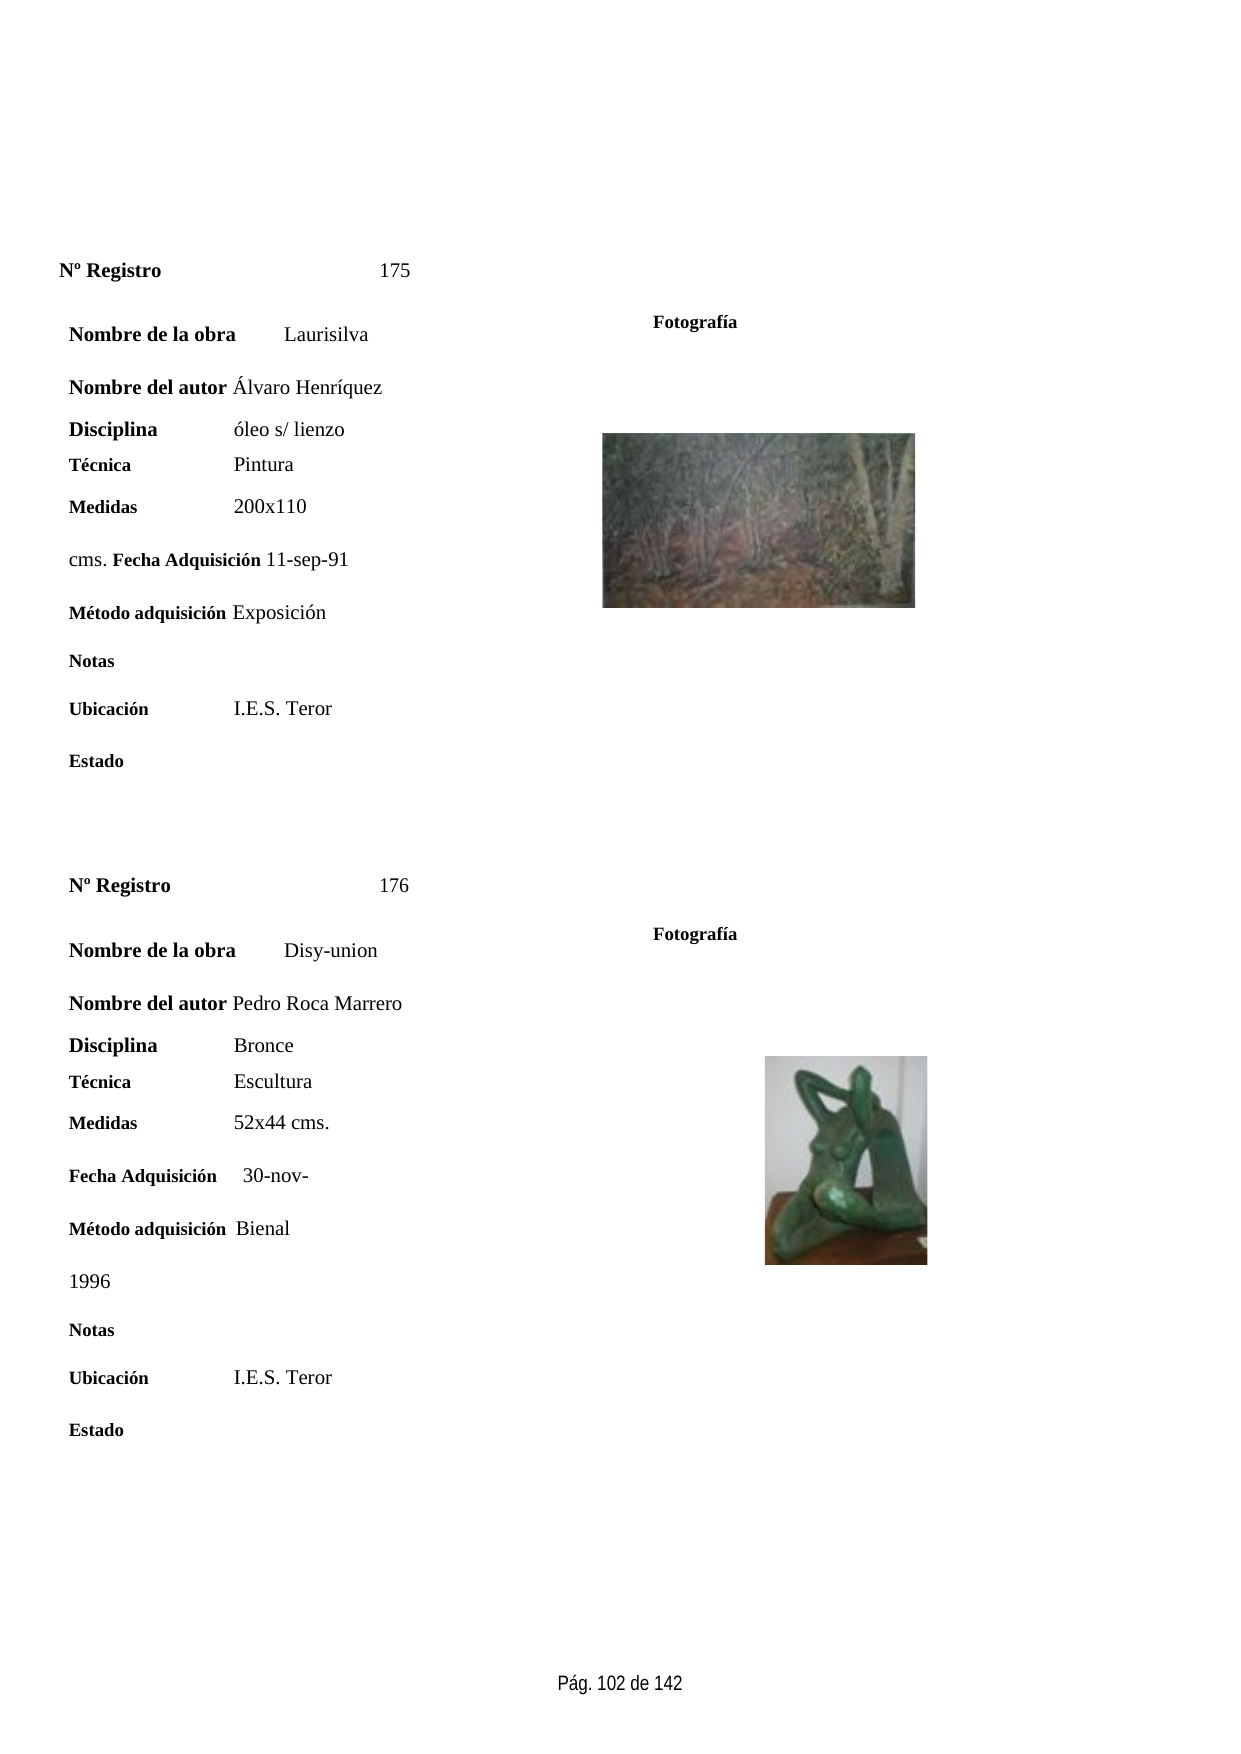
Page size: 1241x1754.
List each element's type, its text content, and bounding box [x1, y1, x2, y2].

text Ubicación I.E.S. Teror [68, 696, 411, 720]
picture [764, 1056, 928, 1265]
text Nº Registro 176 [68, 873, 411, 897]
text Estado [68, 1419, 411, 1441]
text Notas [68, 1322, 411, 1340]
text Medidas 52x44 cms. Fecha Adquisición 30-nov- Método adquisición Bienal 1996 [68, 1110, 335, 1293]
text Estado [68, 750, 411, 771]
text Nº Registro 175 [59, 257, 411, 282]
text Nombre del autor Pedro Roca Marrero [68, 991, 411, 1015]
text Medidas 200x110 cms. Fecha Adquisición 11-sep-91 Método adquisición Exposición [68, 494, 350, 624]
picture [602, 433, 916, 608]
text Nombre de la obra Laurisilva [68, 322, 411, 346]
text Nombre de la obra Disy-union [68, 938, 411, 962]
text Nombre del autor Álvaro Henríquez [68, 375, 411, 399]
text Disciplina Bronce [68, 1033, 411, 1057]
text Disciplina óleo s/ lienzo [68, 417, 411, 441]
text Técnica Pintura [68, 452, 411, 476]
text Técnica Escultura [68, 1068, 411, 1093]
text Fotografía [653, 311, 1065, 332]
text Fotografía [653, 923, 1065, 945]
text Notas [68, 653, 411, 671]
text Ubicación I.E.S. Teror [68, 1365, 411, 1389]
